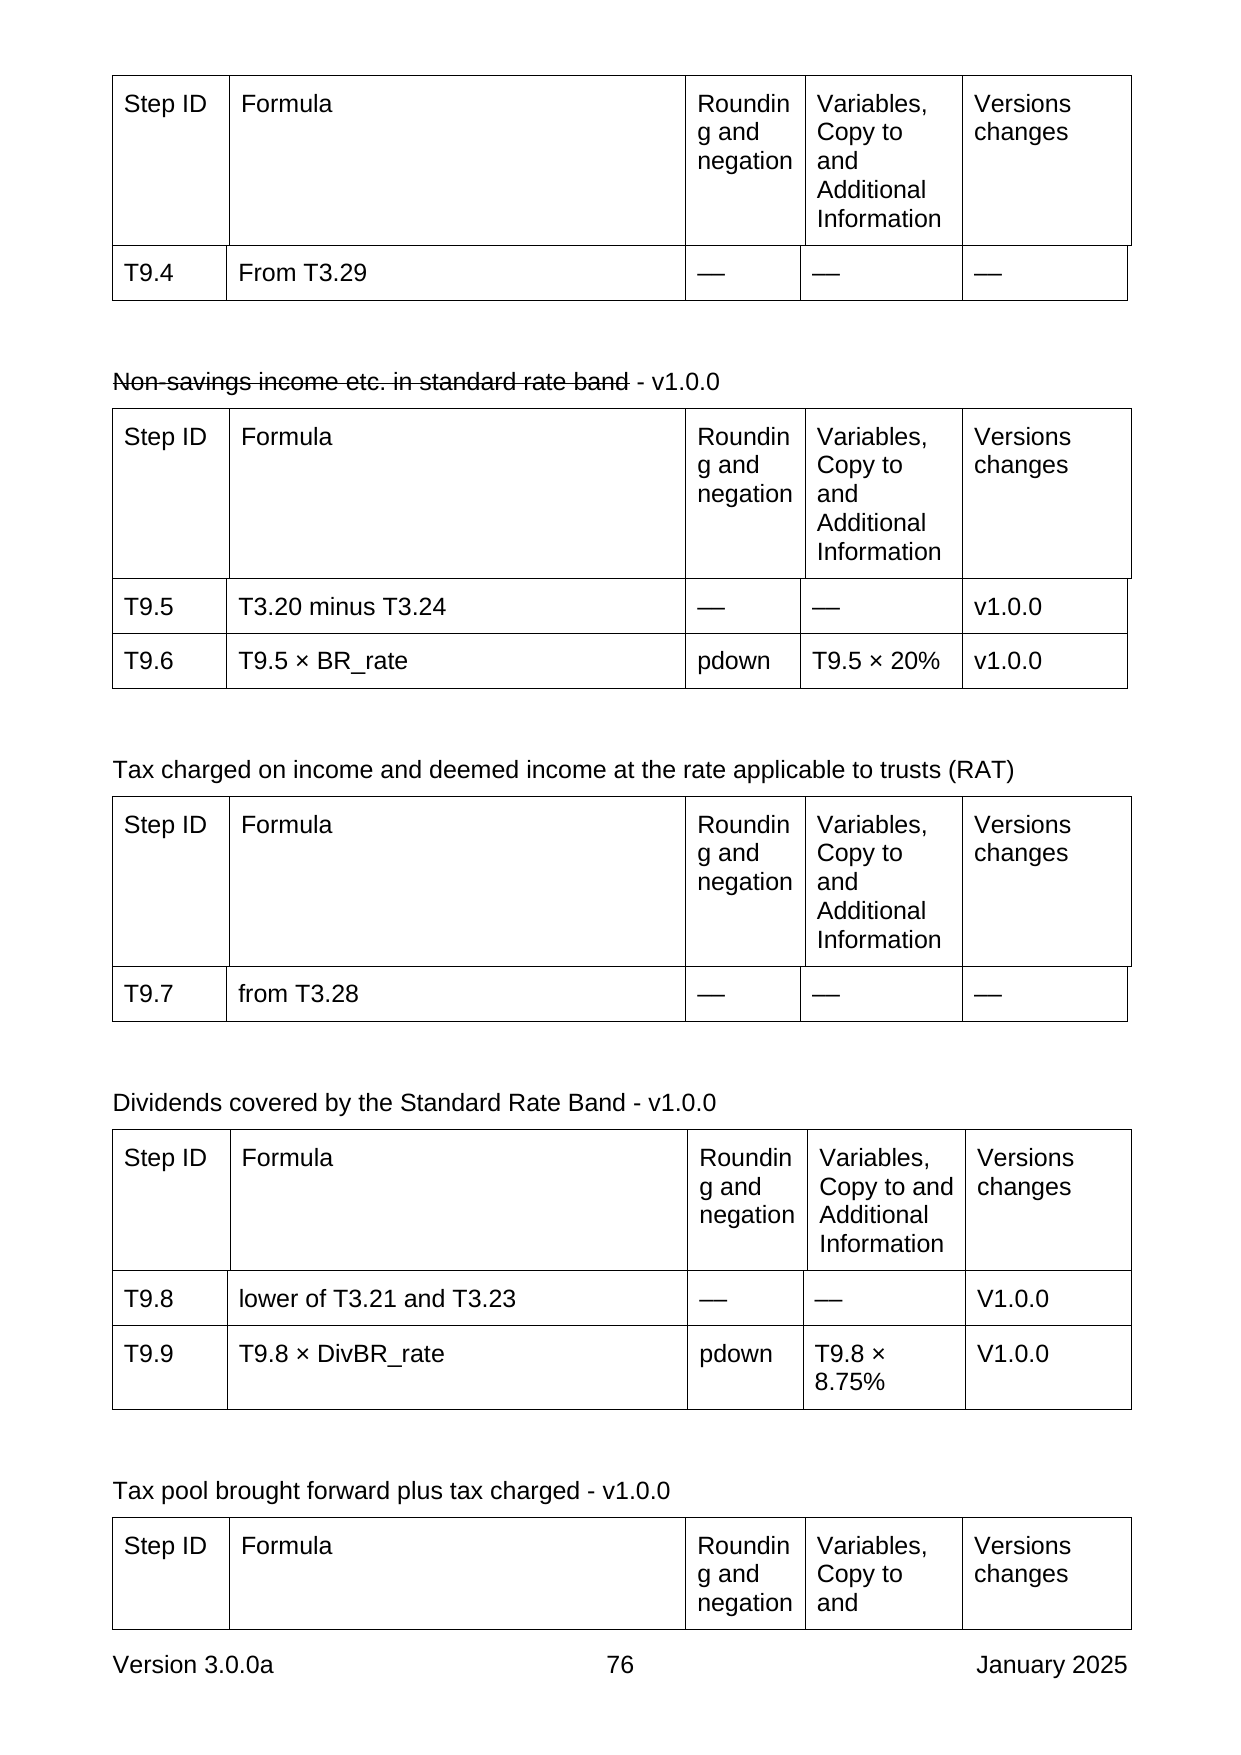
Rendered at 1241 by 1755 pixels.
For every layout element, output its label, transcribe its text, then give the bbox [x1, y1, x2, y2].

table_header Step ID [113, 1130, 230, 1270]
table_cell T9.6 [113, 634, 226, 687]
text Tax pool brought forward plus tax charged - v1.0.0 [112, 1476, 1128, 1504]
table_header Formula [231, 1130, 687, 1270]
table_header Variables, Copy to and Additional Information [808, 1130, 965, 1270]
table_cell pdown [686, 634, 800, 687]
text Dividends covered by the Standard Rate Band - v1.0.0 [112, 1088, 1128, 1117]
text Tax charged on income and deemed income at the rate applicable to trusts (RAT) [112, 755, 1128, 783]
table_header Formula [230, 409, 685, 578]
table_cell –– [801, 967, 962, 1021]
table_cell T9.7 [113, 967, 226, 1021]
table_header Rounding and negation [686, 797, 805, 966]
table_header Formula [230, 797, 685, 966]
table_cell T9.5 [113, 579, 226, 633]
table_header Step ID [113, 409, 229, 578]
table_header Rounding and negation [686, 76, 805, 245]
table_cell –– [686, 246, 800, 299]
table_cell T9.9 [113, 1326, 227, 1408]
table_header Versions changes [963, 409, 1131, 578]
table_cell –– [963, 246, 1127, 299]
table_cell From T3.29 [227, 246, 685, 299]
table_header Variables, Copy to and Additional Information [806, 409, 962, 578]
table_cell –– [801, 579, 962, 633]
table_cell from T3.28 [227, 967, 685, 1021]
table_cell pdown [688, 1326, 803, 1408]
table_header Rounding and negation [686, 409, 805, 578]
table_cell T9.8 [113, 1271, 227, 1325]
table_cell –– [801, 246, 962, 299]
text Non-savings income etc. in standard rate band - v1.0.0 [112, 367, 1128, 396]
table_cell –– [804, 1271, 965, 1325]
table_header Step ID [113, 76, 229, 245]
table_cell v1.0.0 [963, 634, 1127, 687]
table_cell T9.5 × 20% [801, 634, 962, 687]
table_header Versions changes [966, 1130, 1131, 1270]
table_cell v1.0.0 [963, 579, 1127, 633]
table_header Variables, Copy to and Additional Information [806, 76, 962, 245]
table_cell T9.8 × 8.75% [804, 1326, 965, 1408]
table_header Formula [230, 76, 685, 245]
table_header Versions changes [963, 797, 1131, 966]
table_header Variables, Copy to and Additional Information [806, 797, 962, 966]
table_header Rounding and negation [688, 1130, 807, 1270]
table_cell –– [688, 1271, 803, 1325]
table_header Versions changes [963, 76, 1131, 245]
table_cell –– [686, 967, 800, 1021]
table_header Step ID [113, 797, 229, 966]
table_header Step ID [113, 1518, 229, 1629]
table_cell T9.4 [113, 246, 226, 299]
table_cell V1.0.0 [966, 1271, 1131, 1325]
table_header Formula [230, 1518, 685, 1629]
table_cell T9.5 × BR_rate [227, 634, 685, 687]
table_header Variables, Copy to and [806, 1518, 962, 1629]
table_cell T3.20 minus T3.24 [227, 579, 685, 633]
table_cell lower of T3.21 and T3.23 [228, 1271, 687, 1325]
table_header Rounding and negation [686, 1518, 805, 1629]
table_cell –– [686, 579, 800, 633]
table_cell T9.8 × DivBR_rate [228, 1326, 687, 1408]
table_cell –– [963, 967, 1127, 1021]
table_header Versions changes [963, 1518, 1131, 1629]
table_cell V1.0.0 [966, 1326, 1131, 1408]
